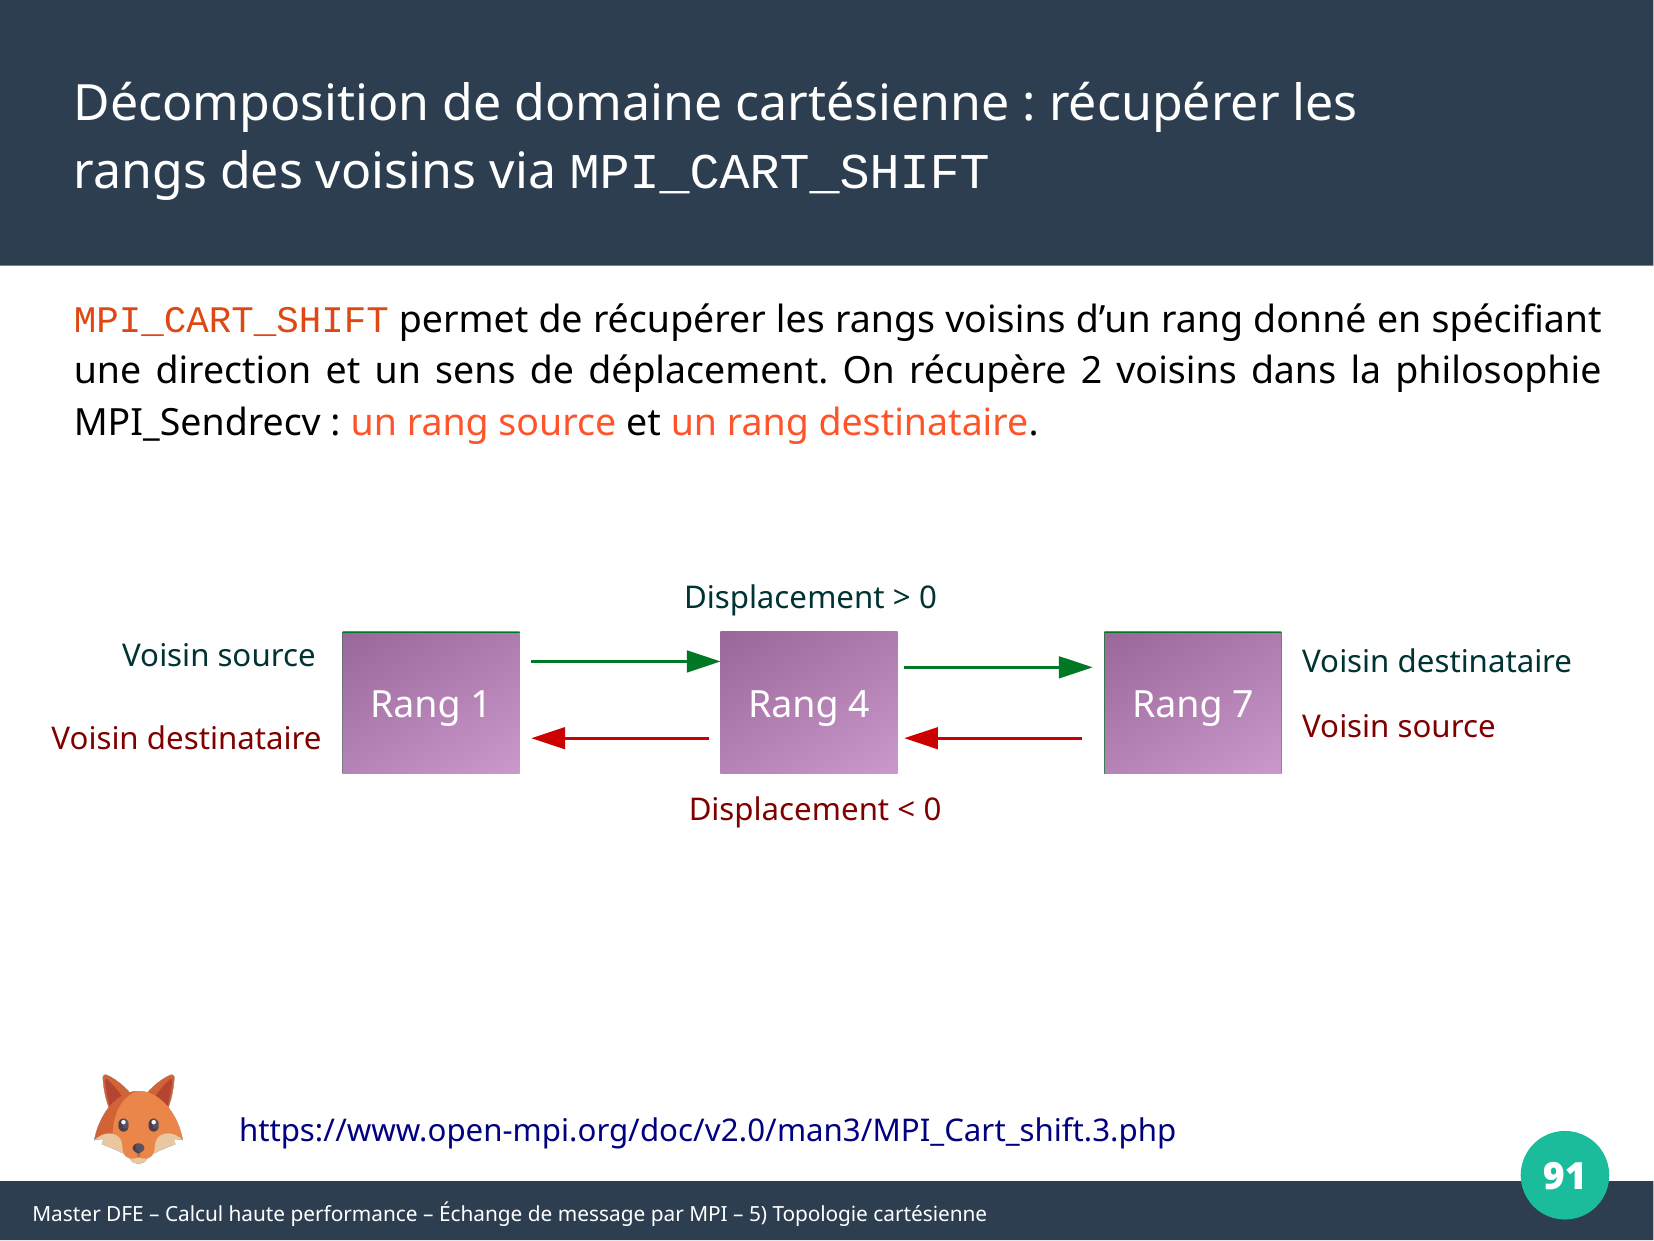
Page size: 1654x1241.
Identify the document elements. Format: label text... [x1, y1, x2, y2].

text_box Rang 7 [1104, 631, 1282, 774]
text_box Voisin source [1287, 696, 1654, 763]
text_box Master DFE – Calcul haute performance – Échange de message par MPI – 5) Topologie cartésienne [17, 1191, 1436, 1235]
picture [94, 1074, 183, 1164]
text_box Rang 4 [720, 668, 898, 774]
text_box Décomposition de domaine cartésienne : récupérer les rangs des voisins via MPI_CART_SHIFT [59, 59, 1477, 211]
text_box Voisin destinataire [29, 708, 337, 774]
text_box Voisin source [59, 625, 331, 692]
text_box MPI_CART_SHIFT permet de récupérer les rangs voisins d’un rang donné en spécifiant une direction et un sens de déplacement. On récupère 2 voisins dans la philosophie MPI_Sendrecv : un rang source et un rang destinataire. [59, 285, 1619, 454]
text_box Displacement < 0 [649, 779, 957, 845]
text_box Rang 1 [342, 631, 520, 774]
text_box Displacement > 0 [643, 567, 987, 668]
text_box Voisin destinataire [1287, 631, 1654, 696]
text_box https://www.open-mpi.org/doc/v2.0/man3/MPI_Cart_shift.3.php [224, 1100, 1489, 1170]
